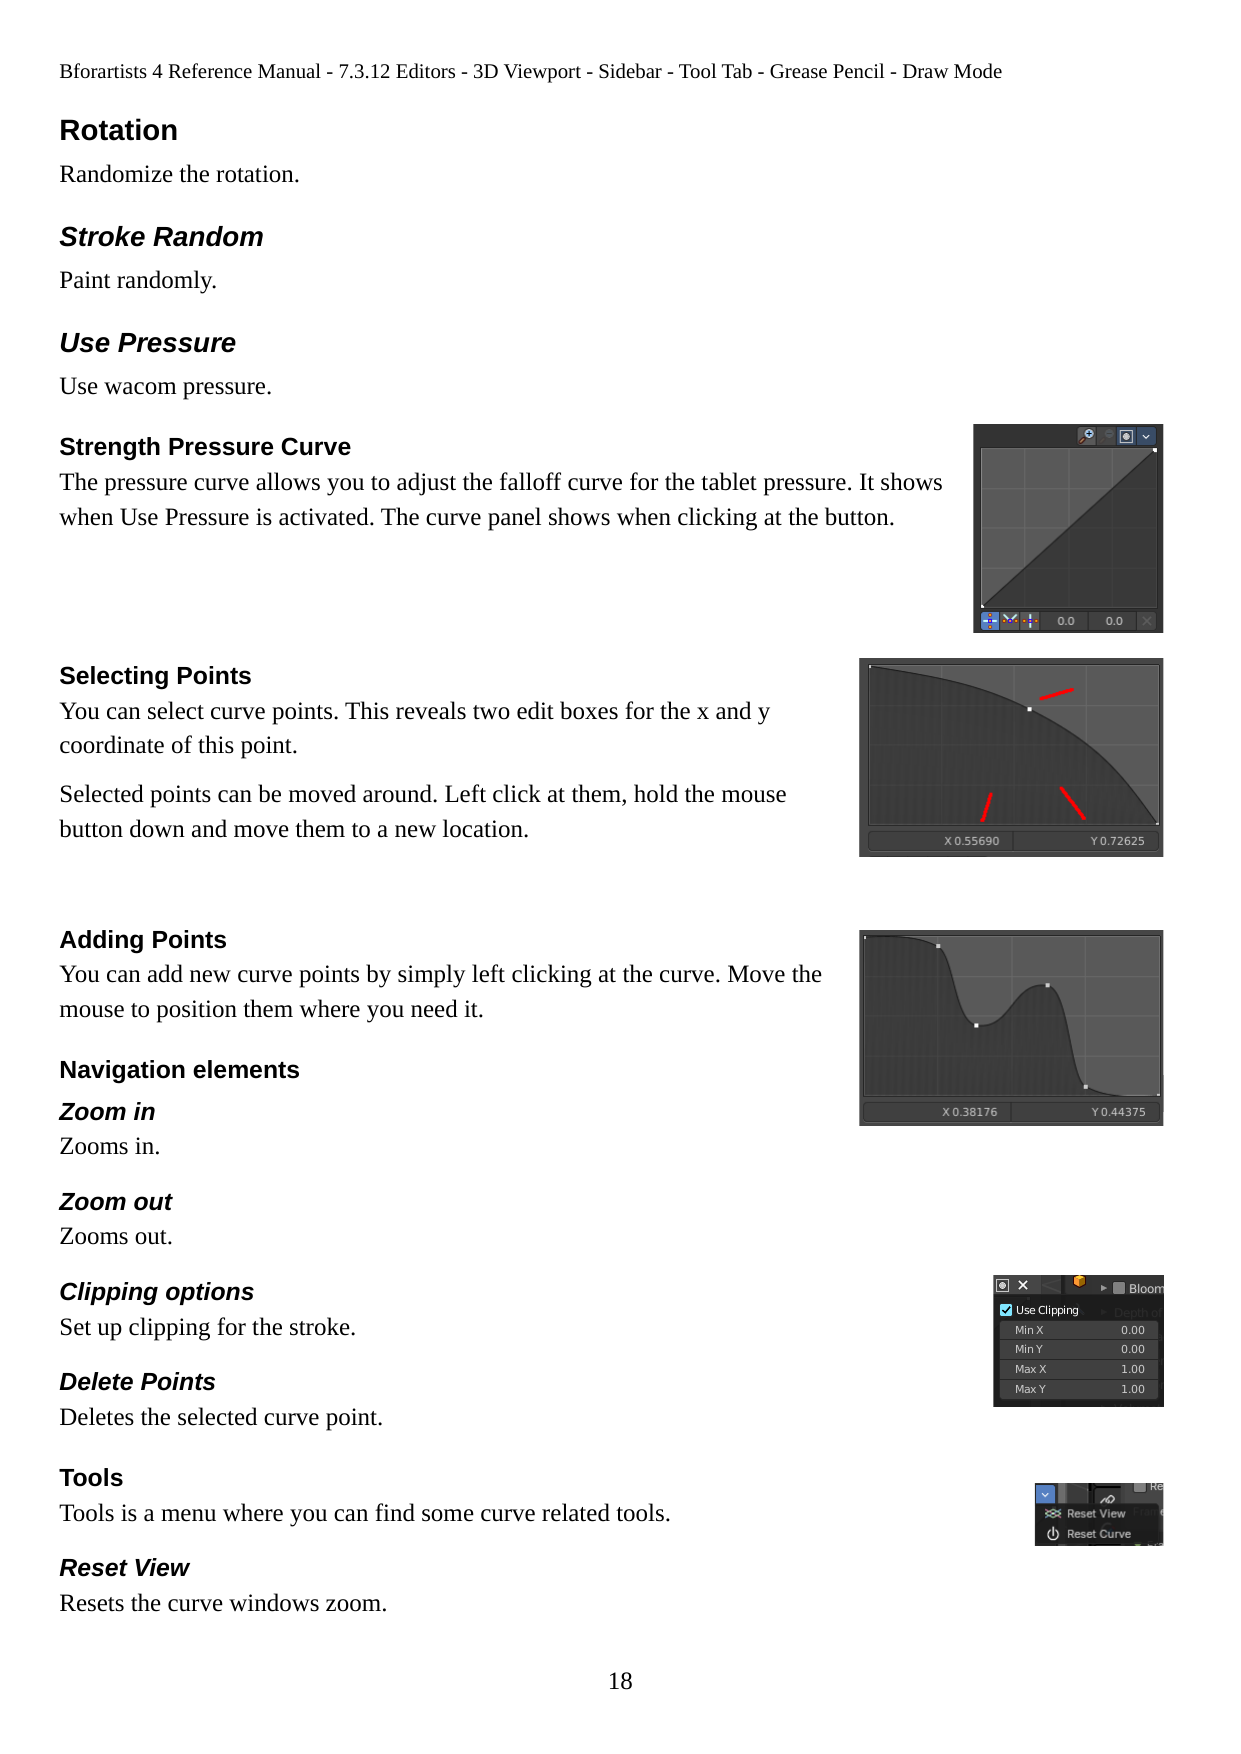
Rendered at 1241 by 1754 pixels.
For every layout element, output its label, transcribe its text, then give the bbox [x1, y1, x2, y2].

text Use wacom pressure. [59, 371, 1181, 399]
subtitle Rotation [59, 113, 1181, 146]
subtitle Adding Points [59, 925, 1181, 953]
subtitle Zoom out [59, 1187, 1181, 1215]
subtitle Zoom in [59, 1097, 859, 1125]
text Set up clipping for the stroke. [59, 1312, 993, 1340]
text You can add new curve points by simply left clicking at the curve. Move the mouse to position them where you need it. [59, 959, 859, 1023]
text Selected points can be moved around. Left click at them, hold the mouse button down and move them to a new location. [59, 779, 859, 843]
subtitle Use Pressure [59, 326, 1181, 358]
subtitle Strength Pressure Curve [59, 432, 973, 461]
subtitle [1164, 661, 1181, 690]
text Paint randomly. [59, 265, 1181, 293]
subtitle Stroke Random [59, 220, 1181, 252]
picture [973, 424, 1164, 633]
text The pressure curve allows you to adjust the falloff curve for the tablet pressure. It shows when Use Pressure is activated. The curve panel shows when clicking at the button. [59, 467, 973, 530]
subtitle [1164, 1277, 1181, 1305]
subtitle [1164, 1056, 1181, 1084]
subtitle Navigation elements [59, 1056, 859, 1084]
subtitle [1164, 1367, 1181, 1395]
subtitle [1164, 1097, 1181, 1125]
subtitle Tools [59, 1463, 1181, 1492]
picture [1034, 1483, 1164, 1546]
text Deletes the selected curve point. [59, 1402, 1181, 1430]
picture [859, 930, 1164, 1126]
text Tools is a menu where you can find some curve related tools. [59, 1498, 1034, 1527]
subtitle [1164, 432, 1181, 461]
subtitle Delete Points [59, 1367, 993, 1395]
subtitle Clipping options [59, 1277, 993, 1305]
text Randomize the rotation. [59, 159, 1181, 188]
subtitle Reset View [59, 1553, 1181, 1582]
picture [993, 1275, 1164, 1407]
text Zooms out. [59, 1221, 1181, 1250]
subtitle Selecting Points [59, 661, 859, 690]
picture [859, 658, 1164, 857]
text Zooms in. [59, 1131, 1181, 1160]
text Resets the curve windows zoom. [59, 1588, 1181, 1617]
text You can select curve points. This reveals two edit boxes for the x and y coordinate of this point. [59, 696, 859, 759]
